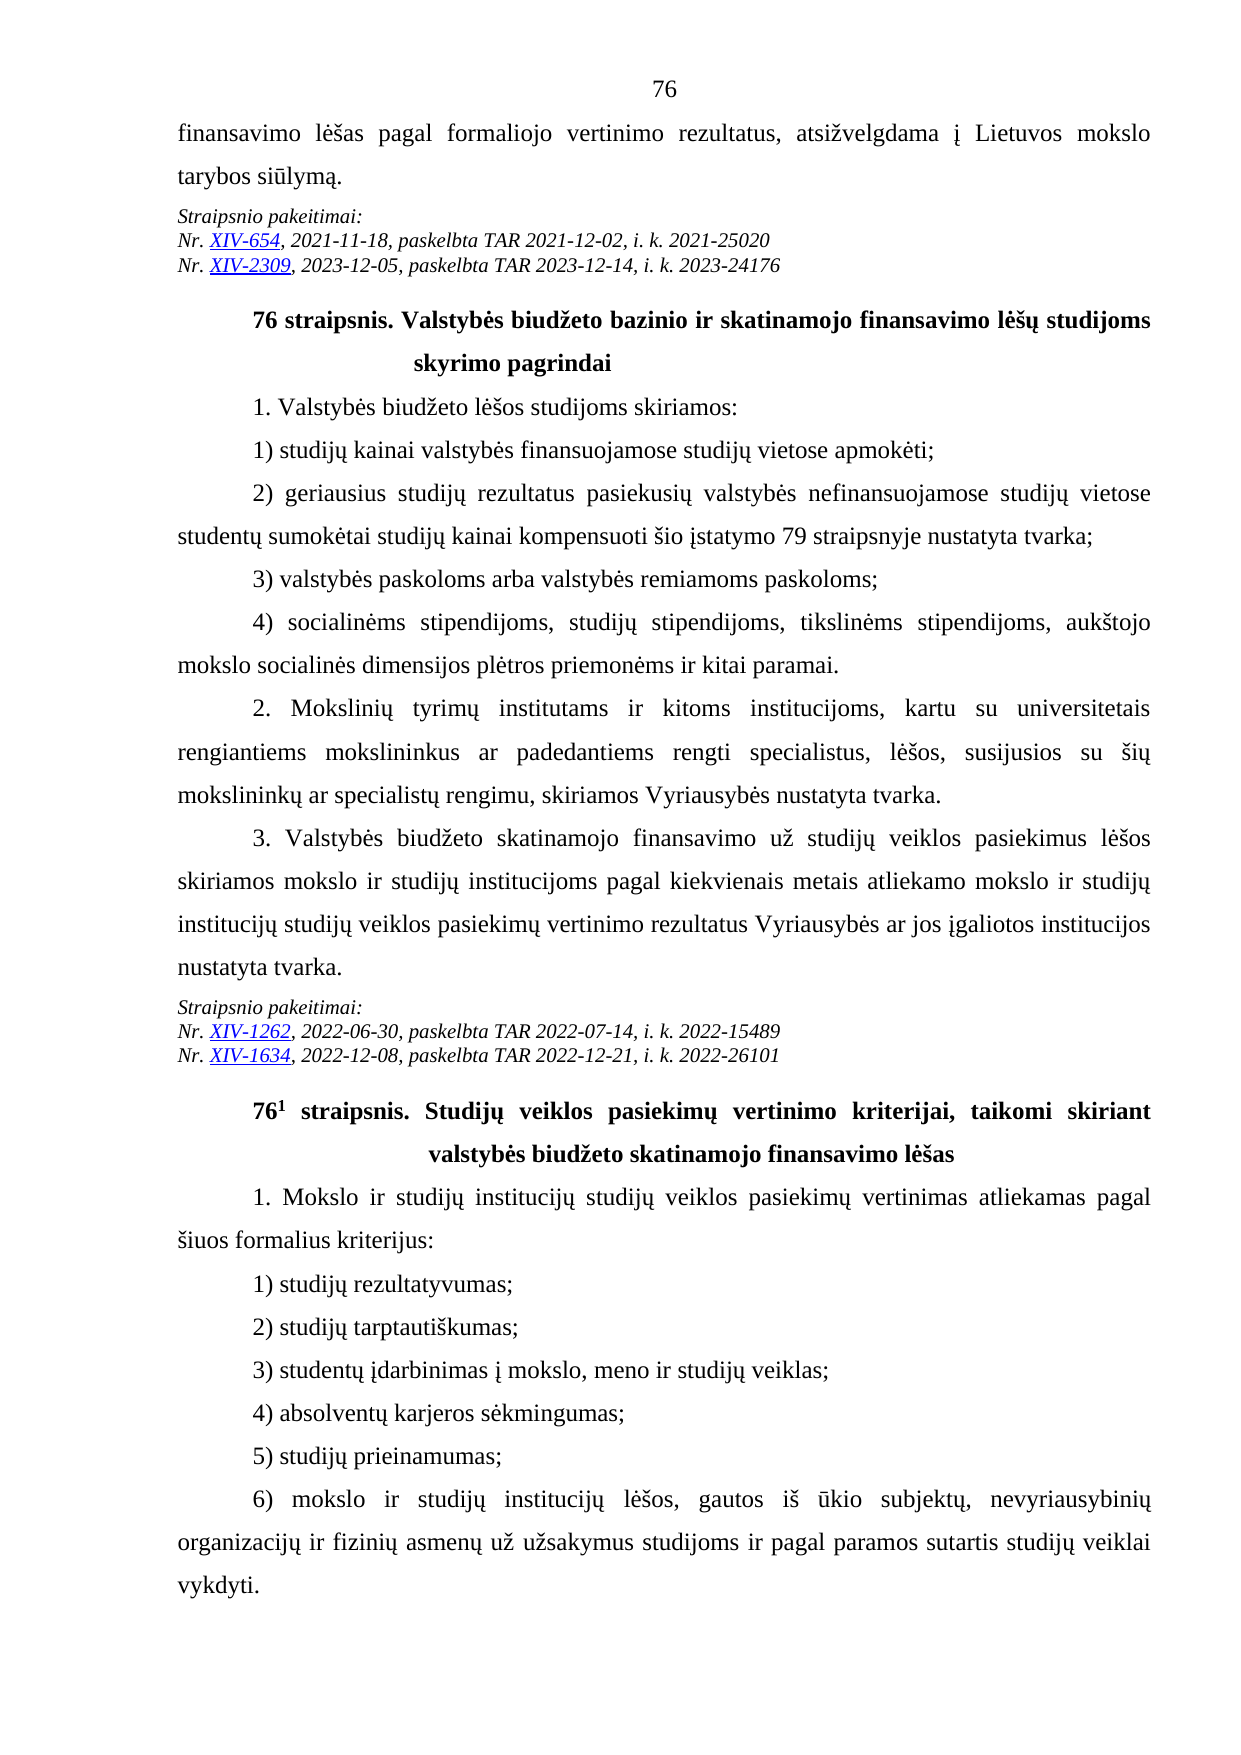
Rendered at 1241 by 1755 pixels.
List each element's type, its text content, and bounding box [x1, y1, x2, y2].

text 4) absolventų karjeros sėkmingumas; [177, 1398, 1152, 1427]
text 2) geriausius studijų rezultatus pasiekusių valstybės nefinansuojamose studijų vietose studentų sumokėtai studijų kainai kompensuoti šio įstatymo 79 straipsnyje nustatyta tvarka; [177, 478, 1152, 550]
text 1) studijų kainai valstybės finansuojamose studijų vietose apmokėti; [177, 435, 1152, 463]
text Nr. XIV-2309, 2023-12-05, paskelbta TAR 2023-12-14, i. k. 2023-24176 [177, 252, 1152, 277]
text Nr. XIV-1262, 2022-06-30, paskelbta TAR 2022-07-14, i. k. 2022-15489 [177, 1019, 1152, 1043]
text Straipsnio pakeitimai: [177, 995, 1152, 1019]
text 2) studijų tarptautiškumas; [177, 1312, 1152, 1341]
text 2. Mokslinių tyrimų institutams ir kitoms institucijoms, kartu su universitetais rengiantiems mokslininkus ar padedantiems rengti specialistus, lėšos, susijusios su šių mokslininkų ar specialistų rengimu, skiriamos Vyriausybės nustatyta tvarka. [177, 693, 1152, 808]
text 6) mokslo ir studijų institucijų lėšos, gautos iš ūkio subjektų, nevyriausybinių organizacijų ir fizinių asmenų už užsakymus studijoms ir pagal paramos sutartis studijų veiklai vykdyti. [177, 1484, 1152, 1599]
text 1. Mokslo ir studijų institucijų studijų veiklos pasiekimų vertinimas atliekamas pagal šiuos formalius kriterijus: [177, 1182, 1152, 1254]
text finansavimo lėšas pagal formaliojo vertinimo rezultatus, atsižvelgdama į Lietuvos mokslo tarybos siūlymą. [177, 118, 1152, 190]
text 3) valstybės paskoloms arba valstybės remiamoms paskoloms; [177, 564, 1152, 593]
text 3) studentų įdarbinimas į mokslo, meno ir studijų veiklas; [177, 1355, 1152, 1384]
text 761 straipsnis. Studijų veiklos pasiekimų vertinimo kriterijai, taikomi skiriant valstybės biudžeto skatinamojo finansavimo lėšas [252, 1096, 1152, 1168]
text Nr. XIV-654, 2021-11-18, paskelbta TAR 2021-12-02, i. k. 2021-25020 [177, 228, 1152, 252]
text Nr. XIV-1634, 2022-12-08, paskelbta TAR 2022-12-21, i. k. 2022-26101 [177, 1043, 1152, 1067]
text 1) studijų rezultatyvumas; [177, 1269, 1152, 1297]
text 3. Valstybės biudžeto skatinamojo finansavimo už studijų veiklos pasiekimus lėšos skiriamos mokslo ir studijų institucijoms pagal kiekvienais metais atliekamo mokslo ir studijų institucijų studijų veiklos pasiekimų vertinimo rezultatus Vyriausybės ar jos įgaliotos institucijos nustatyta tvarka. [177, 823, 1152, 981]
text Straipsnio pakeitimai: [177, 204, 1152, 228]
text 76 straipsnis. Valstybės biudžeto bazinio ir skatinamojo finansavimo lėšų studijoms skyrimo pagrindai [252, 305, 1152, 377]
text 4) socialinėms stipendijoms, studijų stipendijoms, tikslinėms stipendijoms, aukštojo mokslo socialinės dimensijos plėtros priemonėms ir kitai paramai. [177, 607, 1152, 679]
text 1. Valstybės biudžeto lėšos studijoms skiriamos: [177, 392, 1152, 420]
text 5) studijų prieinamumas; [177, 1441, 1152, 1470]
